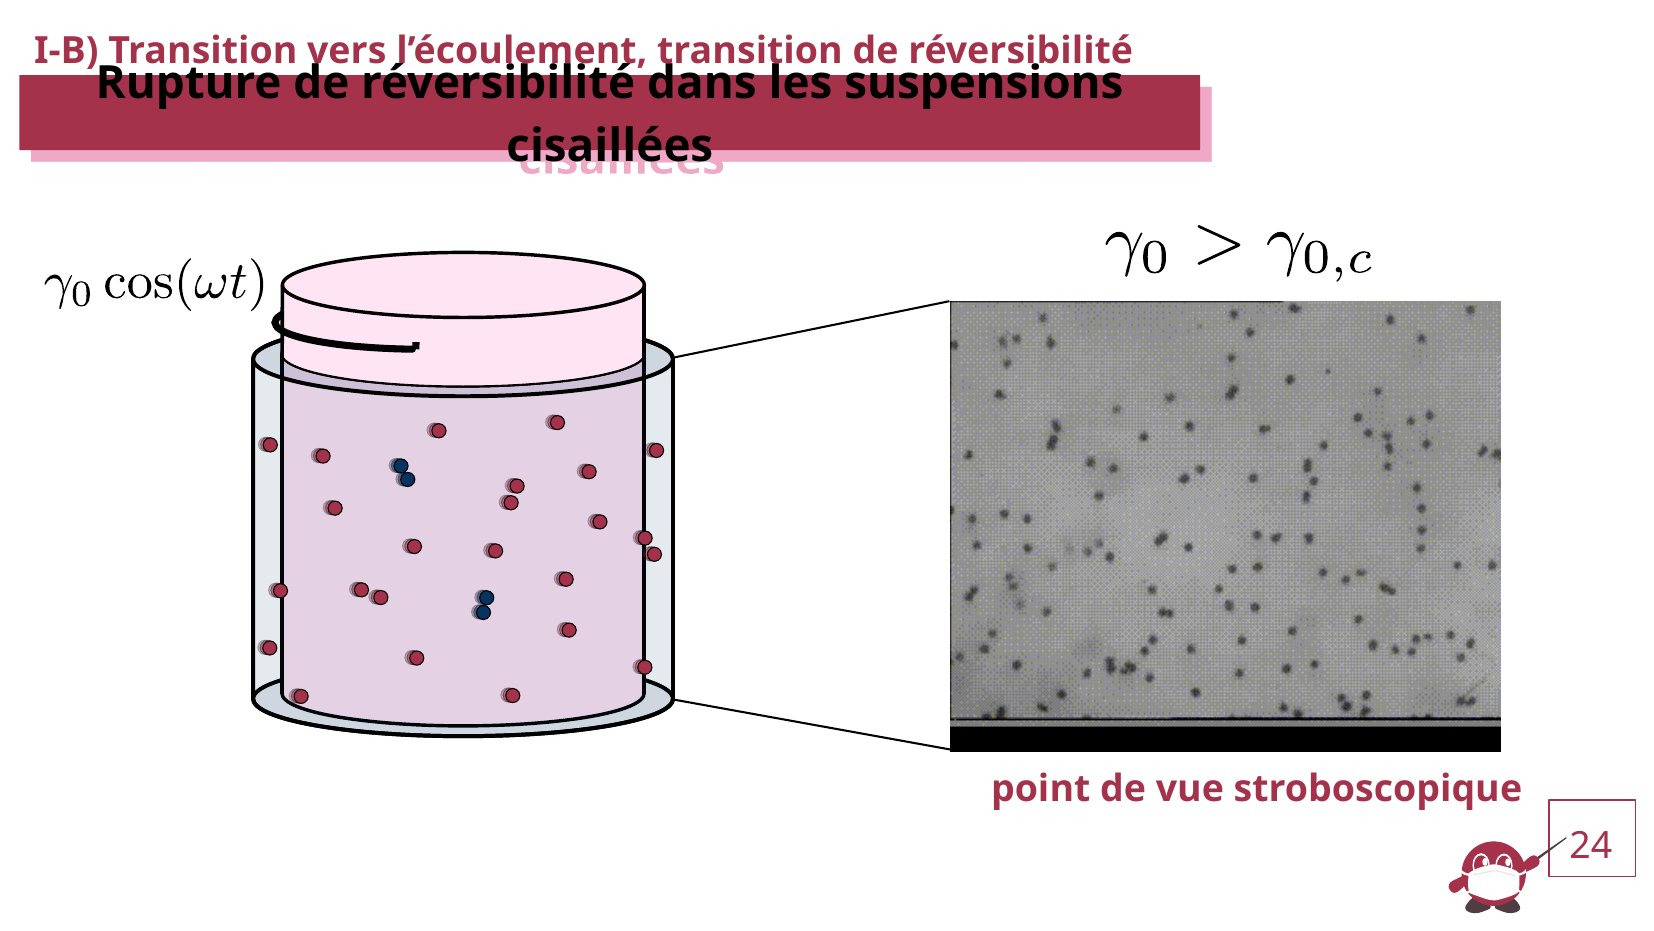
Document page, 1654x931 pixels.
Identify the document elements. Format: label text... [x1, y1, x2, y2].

picture [950, 301, 1501, 752]
picture [1105, 225, 1372, 282]
picture [1448, 799, 1637, 914]
text_box I-B) Transition vers l’écoulement, transition de réversibilité [19, 16, 1036, 76]
text_box point de vue stroboscopique [976, 754, 1484, 814]
text_box [1492, 811, 1654, 887]
picture [44, 250, 676, 739]
text_box Rupture de réversibilité dans les suspensions cisaillées [19, 75, 1201, 151]
